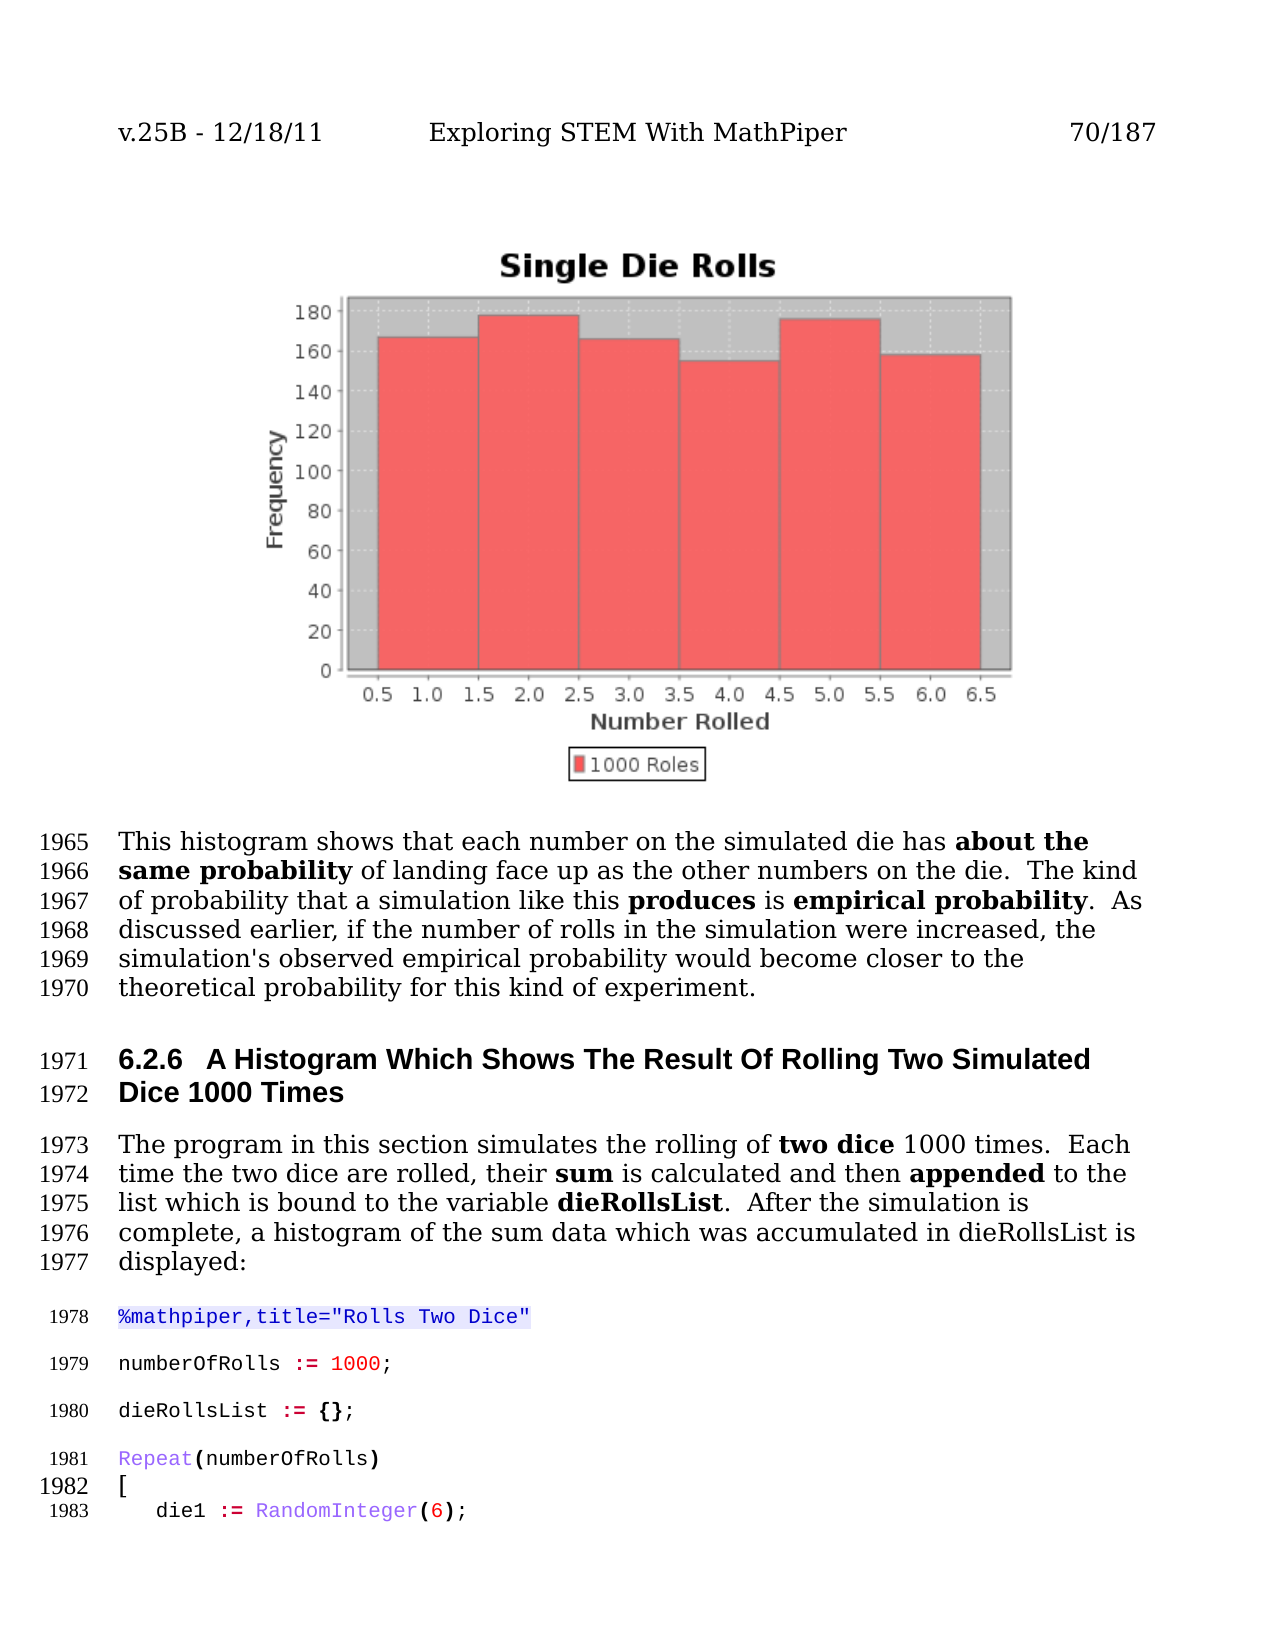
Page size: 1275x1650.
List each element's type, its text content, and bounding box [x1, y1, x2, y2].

text This histogram shows that each number on the simulated die has about the same probability of landing face up as the other numbers on the die. The kind of probability that a simulation like this produces is empirical probability. As discussed earlier, if the number of rolls in the simulation were increased, the simulation's observed empirical probability would become closer to the theoretical probability for this kind of experiment. [118, 827, 1157, 1003]
text [ [118, 1471, 1157, 1501]
text dieRollsList := {}; [118, 1400, 1157, 1424]
picture [245, 246, 1030, 783]
text Repeat(numberOfRolls) [118, 1448, 1157, 1471]
text The program in this section simulates the rolling of two dice 1000 times. Each time the two dice are rolled, their sum is calculated and then appended to the list which is bound to the variable dieRollsList. After the simulation is complete, a histogram of the sum data which was accumulated in dieRollsList is displayed: [118, 1130, 1157, 1276]
text die1 := RandomInteger(6); [118, 1501, 1157, 1524]
text %mathpiper,title="Rolls Two Dice" [118, 1306, 1157, 1329]
subtitle A Histogram Which Shows The Result Of Rolling Two Simulated Dice 1000 Times [118, 1042, 1157, 1109]
text numberOfRolls := 1000; [118, 1353, 1157, 1377]
